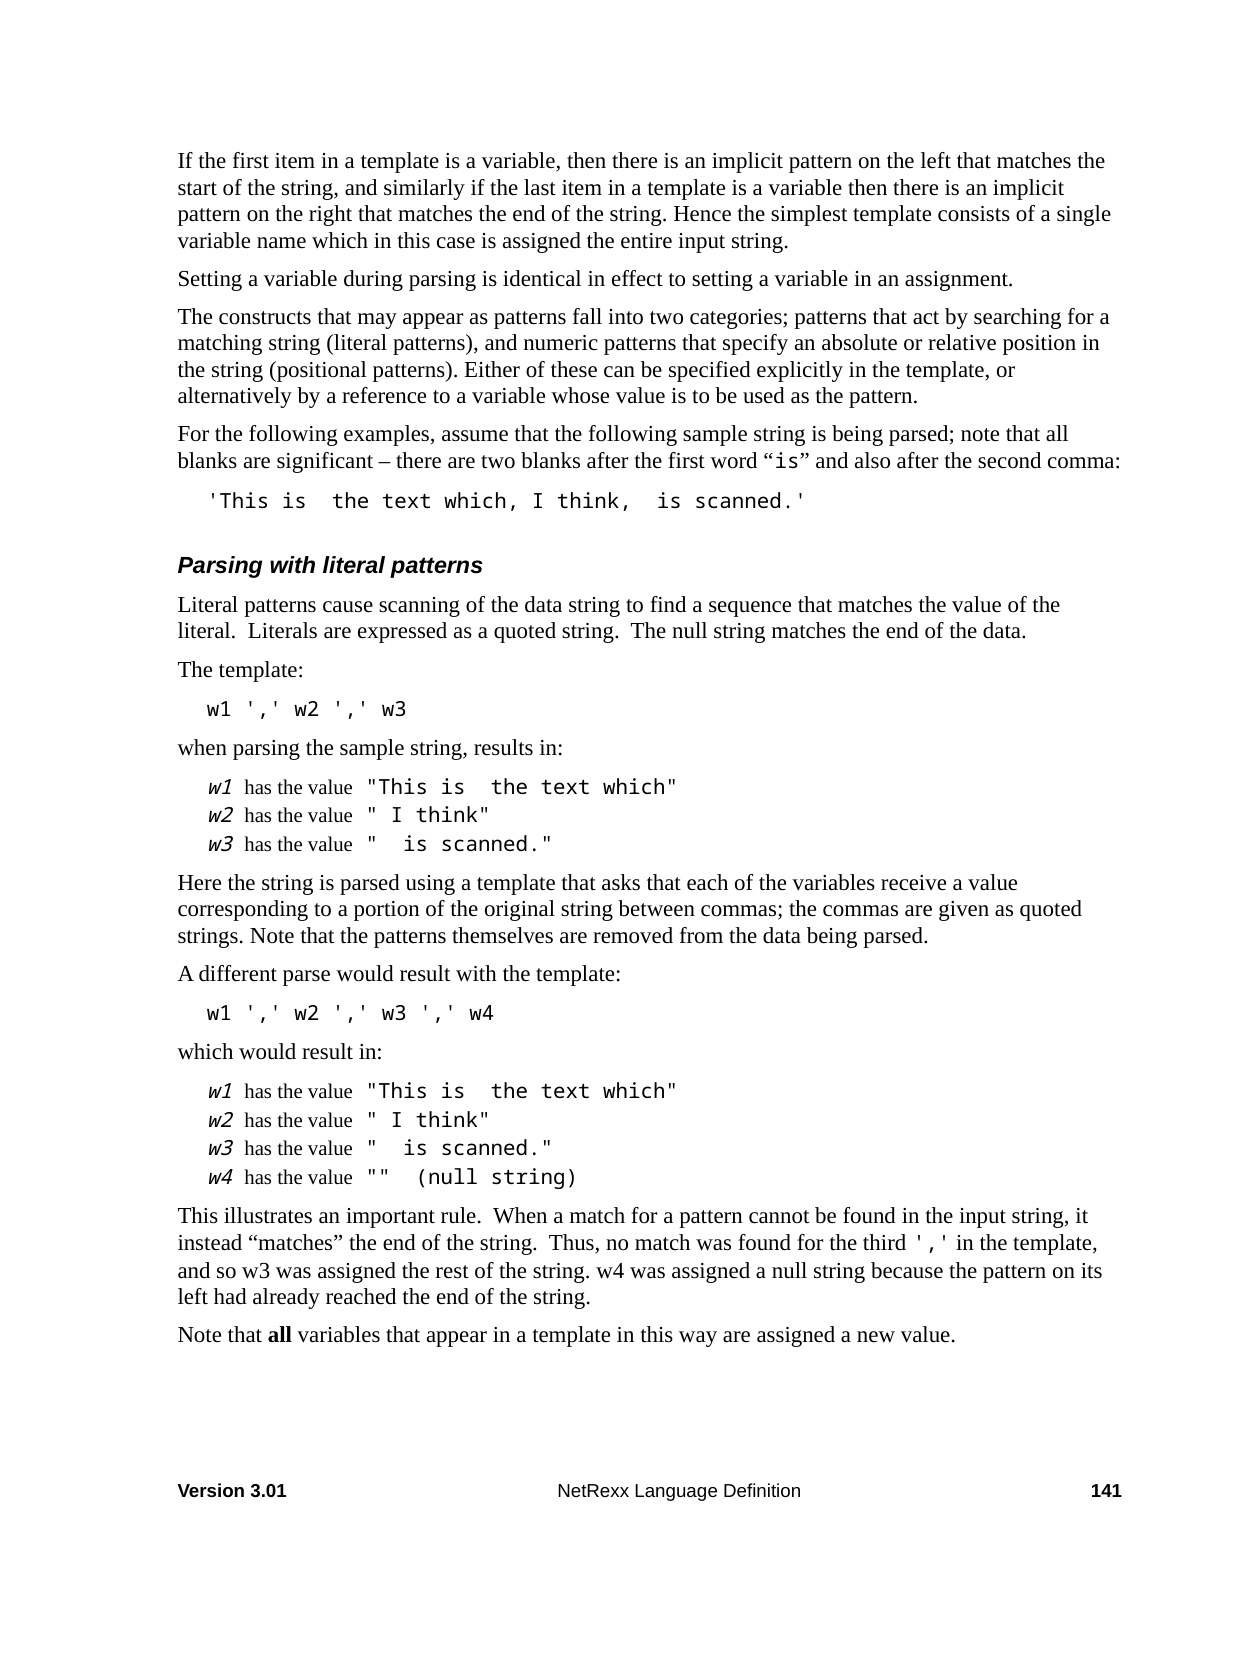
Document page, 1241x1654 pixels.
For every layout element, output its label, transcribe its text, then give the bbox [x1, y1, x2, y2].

text w1 ',' w2 ',' w3 ',' w4 [207, 998, 1122, 1027]
text Here the string is parsed using a template that asks that each of the variables receive a value corresponding to a portion of the original string between commas; the commas are given as quoted strings. Note that the patterns themselves are removed from the data being parsed. [177, 869, 1122, 948]
text Literal patterns cause scanning of the data string to find a sequence that matches the value of the literal. Literals are expressed as a quoted string. The null string matches the end of the data. [177, 591, 1122, 644]
text For the following examples, assume that the following sample string is being parsed; note that all blanks are significant – there are two blanks after the first word “is” and also after the second comma: [177, 420, 1122, 475]
text The template: [177, 656, 1122, 682]
text The constructs that may appear as patterns fall into two categories; patterns that act by searching for a matching string (literal patterns), and numeric patterns that specify an absolute or relative position in the string (positional patterns). Either of these can be specified explicitly in the template, or alternatively by a reference to a variable whose value is to be used as the pattern. [177, 303, 1122, 408]
text which would result in: [177, 1038, 1122, 1065]
text w1 ',' w2 ',' w3 [207, 694, 1122, 722]
text w1 has the value "This is the text which" w2 has the value " I think" w3 has the value " is scanned." [207, 772, 1122, 857]
text If the first item in a template is a variable, then there is an implicit pattern on the left that matches the start of the string, and similarly if the last item in a template is a variable then there is an implicit pattern on the right that matches the end of the string. Hence the simplest template consists of a single variable name which in this case is assigned the entire input string. [177, 148, 1122, 253]
text w1 has the value "This is the text which" w2 has the value " I think" w3 has the value " is scanned." w4 has the value "" (null string) [207, 1076, 1122, 1190]
text 'This is the text which, I think, is scanned.' [207, 487, 1122, 515]
text Note that all variables that appear in a template in this way are assigned a new value. [177, 1321, 1122, 1348]
subtitle Parsing with literal patterns [177, 552, 1122, 579]
text Setting a variable during parsing is identical in effect to setting a variable in an assignment. [177, 265, 1122, 291]
text This illustrates an important rule. When a match for a pattern cannot be found in the input string, it instead “matches” the end of the string. Thus, no match was found for the third ',' in the template, and so w3 was assigned the rest of the string. w4 was assigned a null string because the pattern on its left had already reached the end of the string. [177, 1202, 1122, 1309]
text A different parse would result with the template: [177, 960, 1122, 986]
text when parsing the sample string, results in: [177, 734, 1122, 760]
